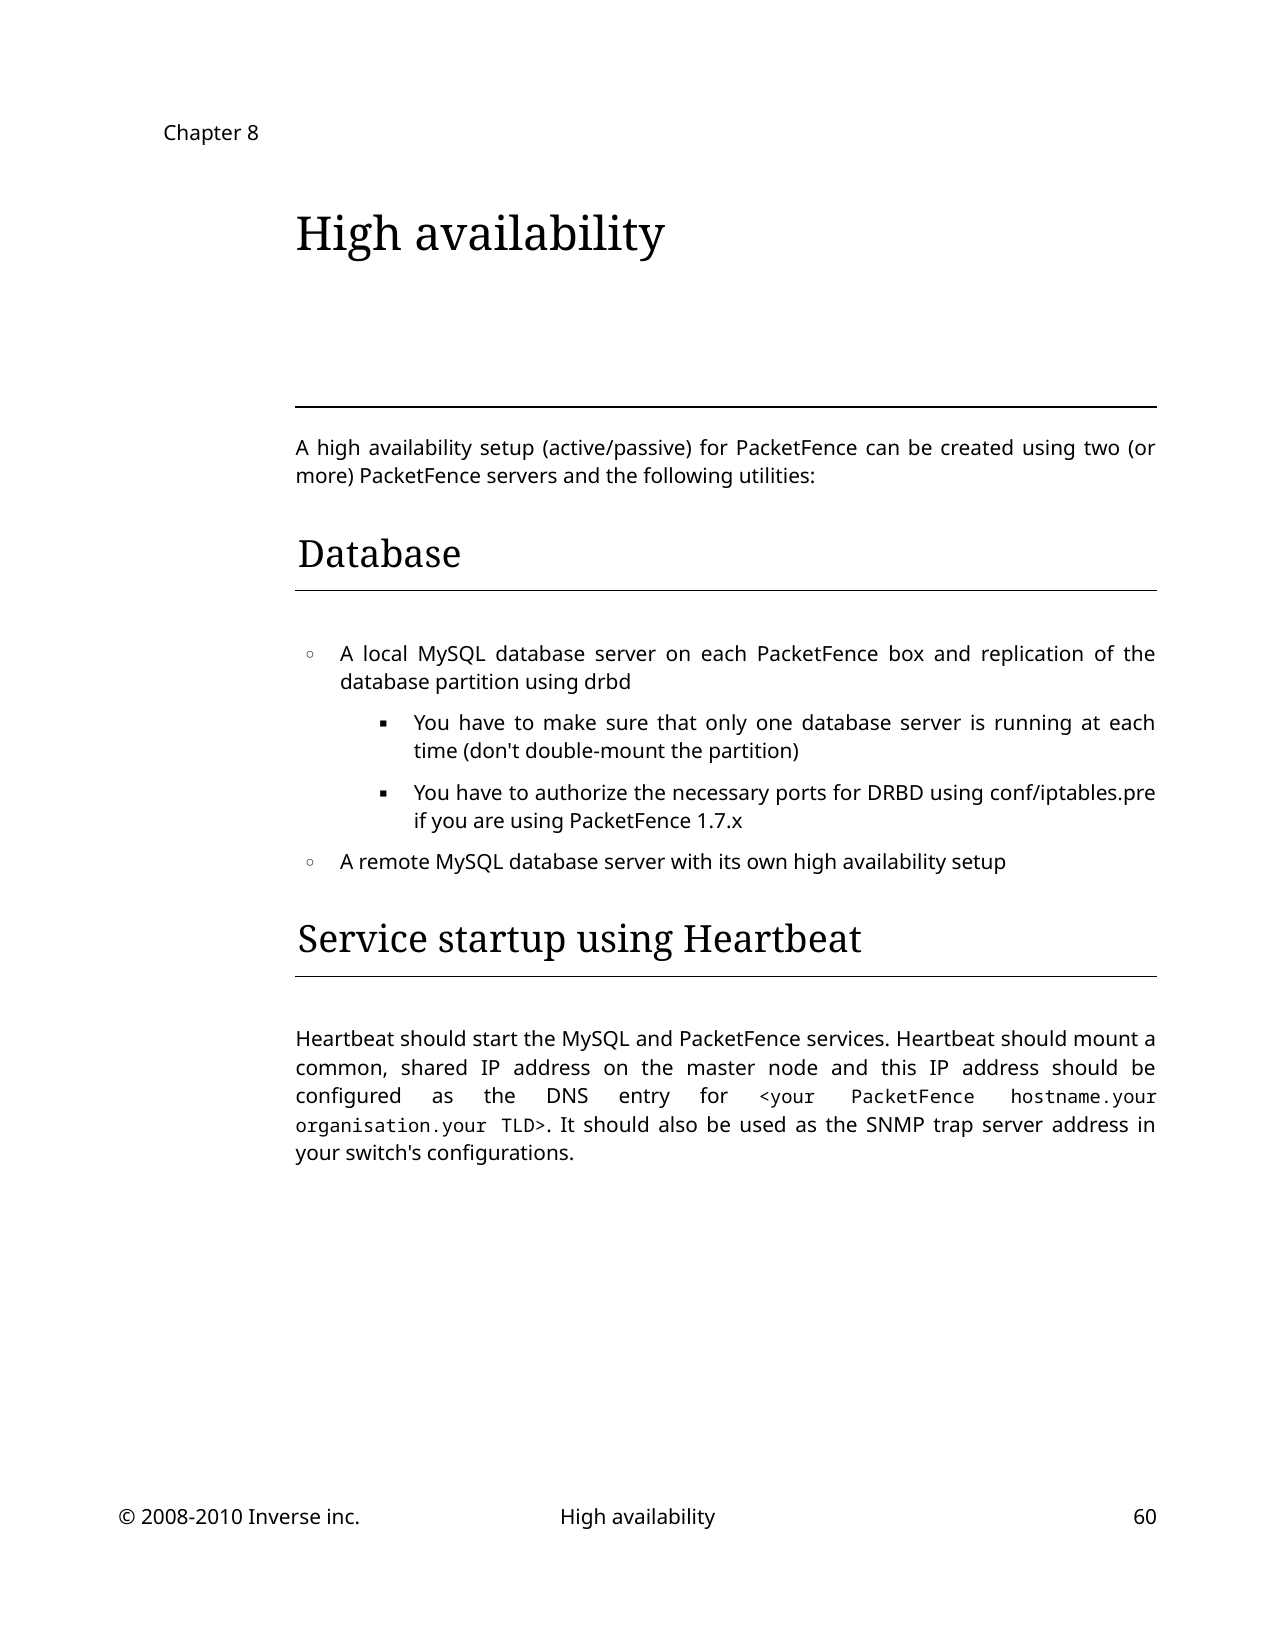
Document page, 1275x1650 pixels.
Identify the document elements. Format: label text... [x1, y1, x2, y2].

list You have to make sure that only one database server is running at each time (don't double-mount the partition) [376, 708, 1157, 765]
list A local MySQL database server on each PacketFence box and replication of the database partition using drbd [302, 639, 1157, 696]
list You have to authorize the necessary ports for DRBD using conf/iptables.pre if you are using PacketFence 1.7.x [376, 778, 1157, 834]
text A high availability setup (active/passive) for PacketFence can be created using two (or more) PacketFence servers and the following utilities: [295, 433, 1157, 490]
text Heartbeat should start the MySQL and PacketFence services. Heartbeat should mount a common, shared IP address on the master node and this IP address should be configured as the DNS entry for <your PacketFence hostname.your organisation.your TLD>. It should also be used as the SNMP trap server address in your switch's configurations. [295, 1024, 1157, 1167]
subtitle Database [295, 527, 1157, 590]
subtitle Service startup using Heartbeat [295, 913, 1157, 976]
subtitle High availability [295, 201, 1157, 406]
list A remote MySQL database server with its own high availability setup [302, 847, 1157, 875]
